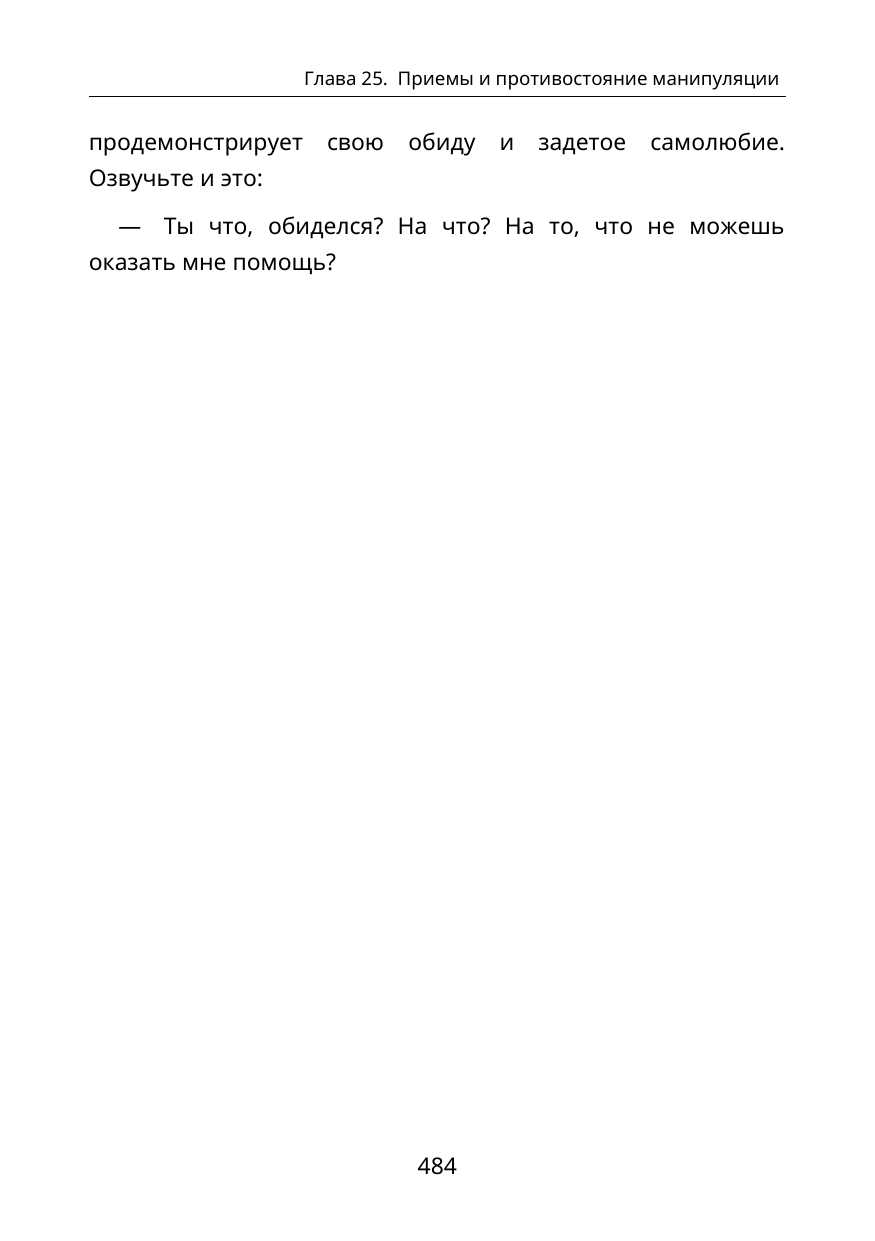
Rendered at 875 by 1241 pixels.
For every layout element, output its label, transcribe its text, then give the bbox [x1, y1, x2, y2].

list Ты что, обиделся? На что? На то, что не можешь оказать мне помощь? [88, 210, 786, 277]
text продемонстрирует свою обиду и задетое самолюбие. Озвучьте и это: [88, 126, 786, 193]
